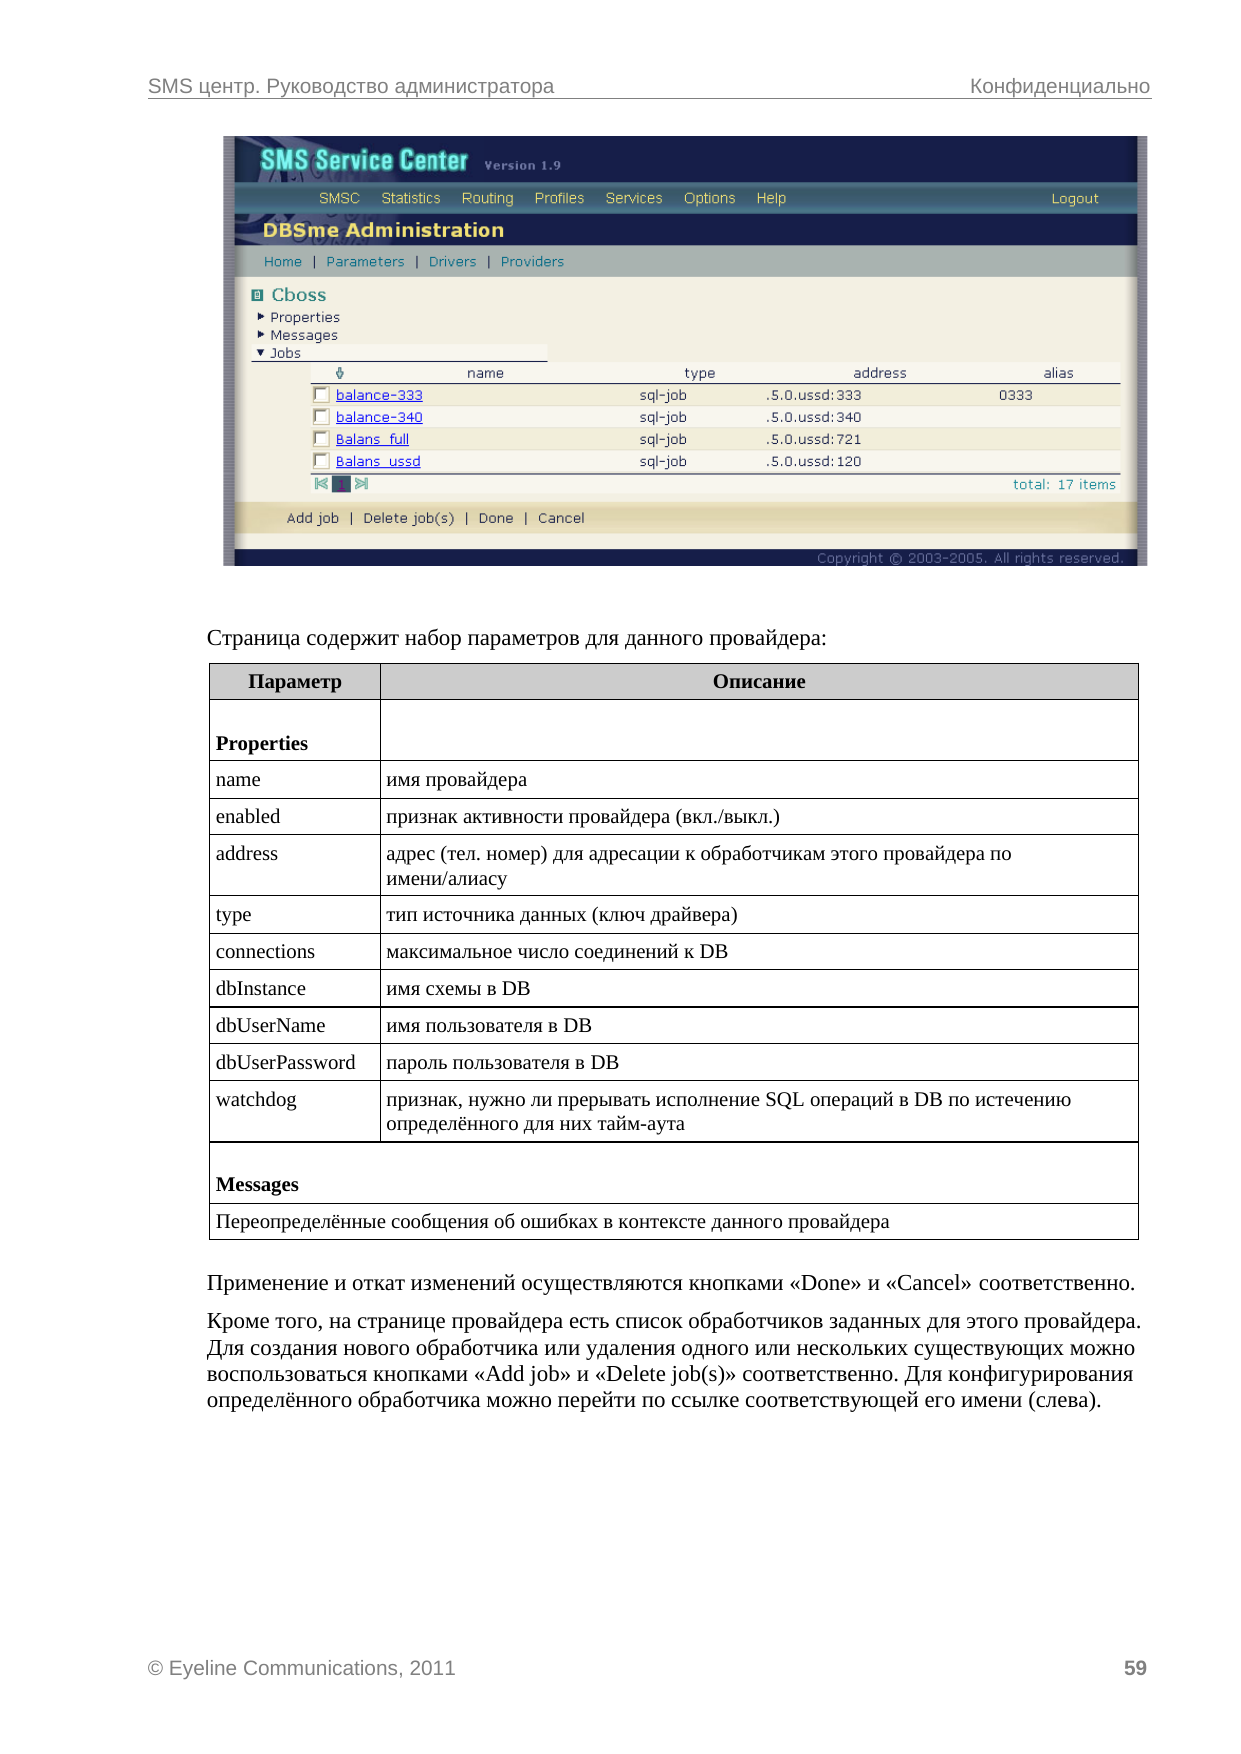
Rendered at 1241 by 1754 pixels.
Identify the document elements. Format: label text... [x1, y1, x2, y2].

text Кроме того, на странице провайдера есть список обработчиков заданных для этого провайдера. Для создания нового обработчика или удаления одного или нескольких существующих можно воспользоваться кнопками «Add job» и «Delete job(s)» соответственно. Для конфигурирования определённого обработчика можно перейти по ссылке соответствующей его имени (слева). [207, 1307, 1152, 1413]
picture [223, 136, 1148, 566]
table_cell признак, нужно ли прерывать исполнение SQL операций в DB по истечению определённого для них тайм-аута [381, 1081, 1138, 1141]
table_cell enabled [210, 799, 380, 834]
table_cell [381, 700, 1138, 760]
table_cell address [210, 835, 380, 895]
table_cell признак активности провайдера (вкл./выкл.) [381, 799, 1138, 834]
table_header Описание [381, 664, 1138, 699]
table_cell Properties [210, 700, 380, 760]
table_cell name [210, 761, 380, 797]
table_cell пароль пользователя в DB [381, 1044, 1138, 1080]
table_cell тип источника данных (ключ драйвера) [381, 896, 1138, 932]
text Применение и откат изменений осуществляются кнопками «Done» и «Cancel» соответственно. [207, 1269, 1152, 1296]
table_cell type [210, 896, 380, 932]
table_cell dbInstance [210, 970, 380, 1006]
table_cell максимальное число соединений к DB [381, 934, 1138, 969]
table_cell имя схемы в DB [381, 970, 1138, 1006]
table_cell dbUserPassword [210, 1044, 380, 1080]
table_cell connections [210, 934, 380, 969]
table_cell Переопределённые сообщения об ошибках в контексте данного провайдера [210, 1204, 1138, 1239]
table_cell адрес (тел. номер) для адресации к обработчикам этого провайдера по имени/алиасу [381, 835, 1138, 895]
table_cell имя провайдера [381, 761, 1138, 797]
table_header Параметр [210, 664, 380, 699]
table_cell dbUserName [210, 1008, 380, 1043]
table_cell имя пользователя в DB [381, 1008, 1138, 1043]
text Страница содержит набор параметров для данного провайдера: [207, 624, 1152, 651]
table_cell watchdog [210, 1081, 380, 1141]
table_cell Messages [210, 1143, 1138, 1202]
